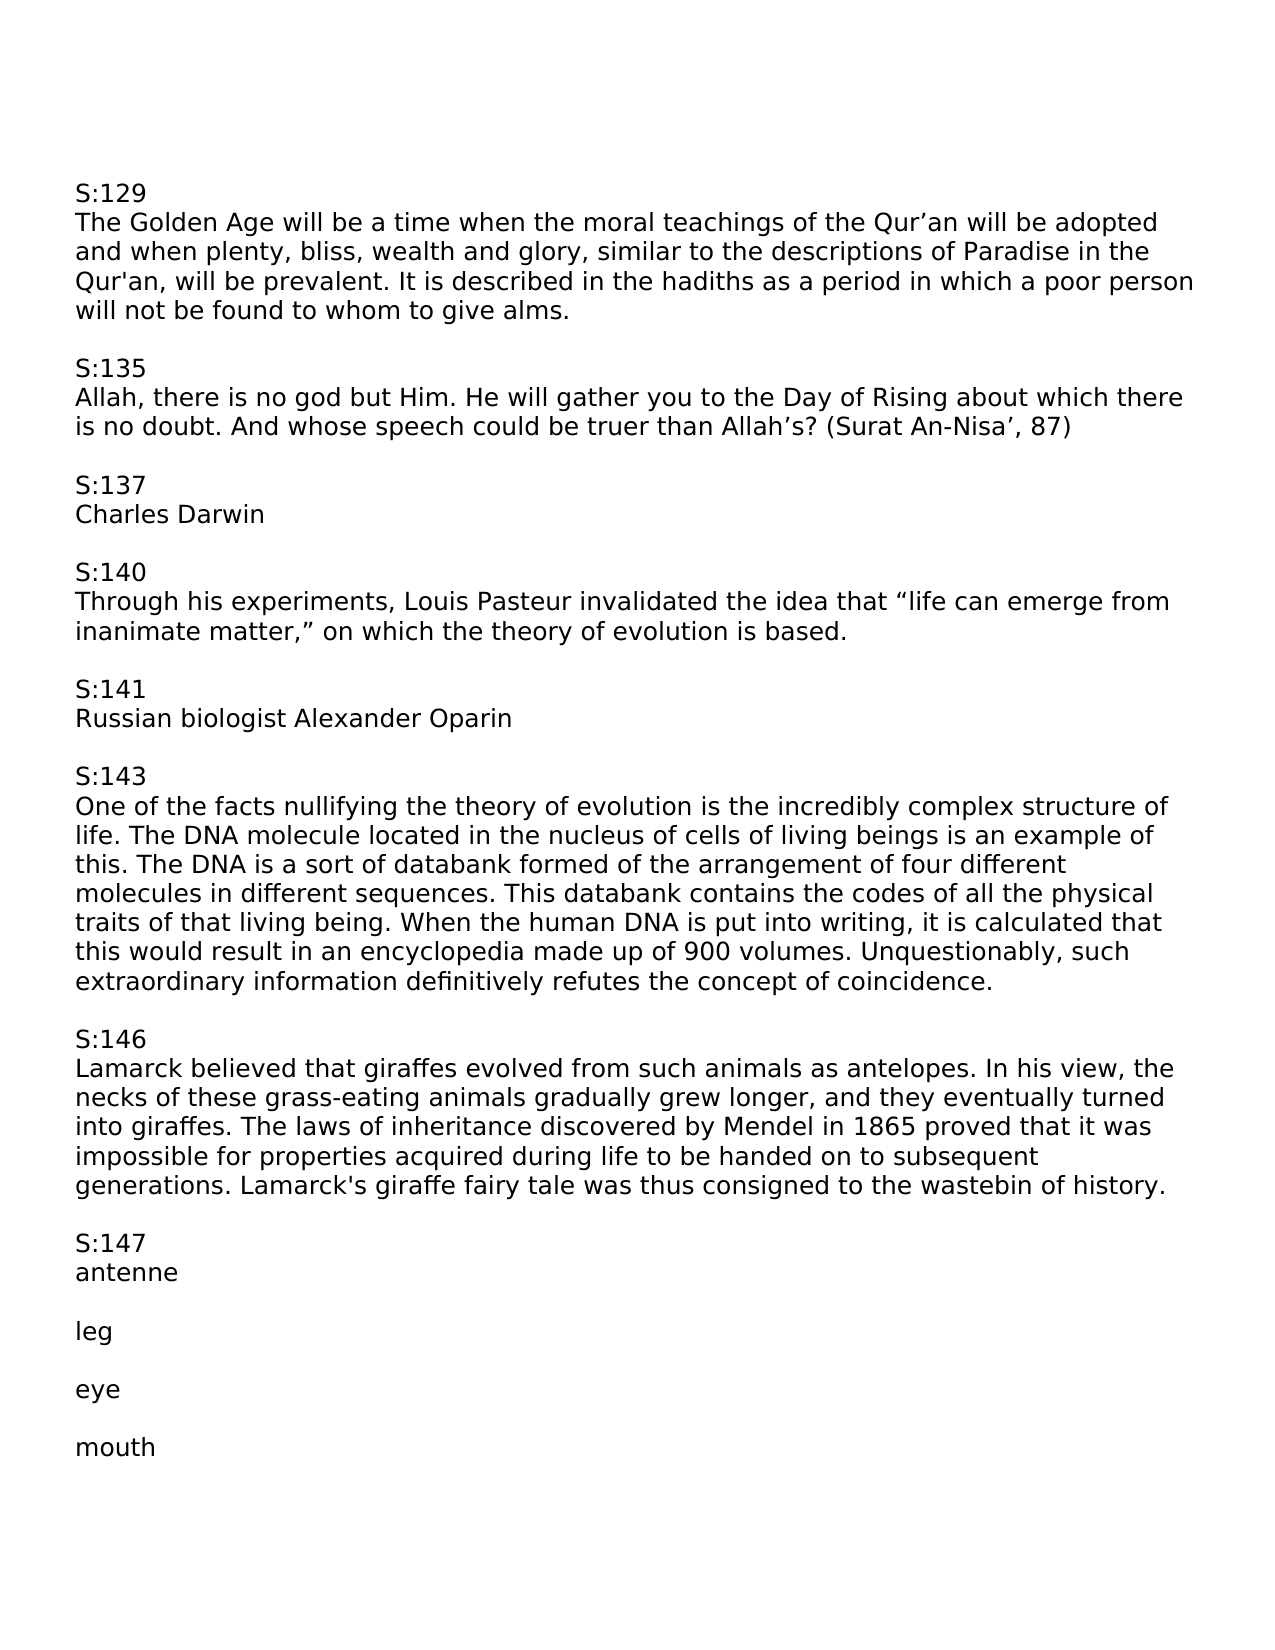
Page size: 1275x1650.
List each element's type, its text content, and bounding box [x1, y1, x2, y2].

text The Golden Age will be a time when the moral teachings of the Qur’an will be adopted and when plenty, bliss, wealth and glory, similar to the descriptions of Paradise in the Qur'an, will be prevalent. It is described in the hadiths as a period in which a poor person will not be found to whom to give alms. [75, 208, 1200, 325]
text mouth [75, 1433, 1200, 1462]
text S:140 [75, 558, 1200, 587]
text Through his experiments, Louis Pasteur invalidated the idea that “life can emerge from inanimate matter,” on which the theory of evolution is based. [75, 587, 1200, 646]
text S:146 [75, 1025, 1200, 1054]
text One of the facts nullifying the theory of evolution is the incredibly complex structure of life. The DNA molecule located in the nucleus of cells of living beings is an example of this. The DNA is a sort of databank formed of the arrangement of four different molecules in different sequences. This databank contains the codes of all the physical traits of that living being. When the human DNA is put into writing, it is calculated that this would result in an encyclopedia made up of 900 volumes. Unquestionably, such extraordinary information definitively refutes the concept of coincidence. [75, 792, 1200, 996]
text leg [75, 1317, 1200, 1346]
text eye [75, 1375, 1200, 1404]
text S:135 [75, 354, 1200, 383]
text Charles Darwin [75, 500, 1200, 529]
text S:137 [75, 471, 1200, 500]
text S:129 [75, 179, 1200, 208]
text S:147 [75, 1229, 1200, 1258]
text Allah, there is no god but Him. He will gather you to the Day of Rising about which there is no doubt. And whose speech could be truer than Allah’s? (Surat An-Nisa’, 87) [75, 383, 1200, 442]
text Russian biologist Alexander Oparin [75, 704, 1200, 733]
text S:141 [75, 675, 1200, 704]
text Lamarck believed that giraffes evolved from such animals as antelopes. In his view, the necks of these grass-eating animals gradually grew longer, and they eventually turned into giraffes. The laws of inheritance discovered by Mendel in 1865 proved that it was impossible for properties acquired during life to be handed on to subsequent generations. Lamarck's giraffe fairy tale was thus consigned to the wastebin of history. [75, 1054, 1200, 1200]
text S:143 [75, 762, 1200, 792]
text antenne [75, 1258, 1200, 1287]
